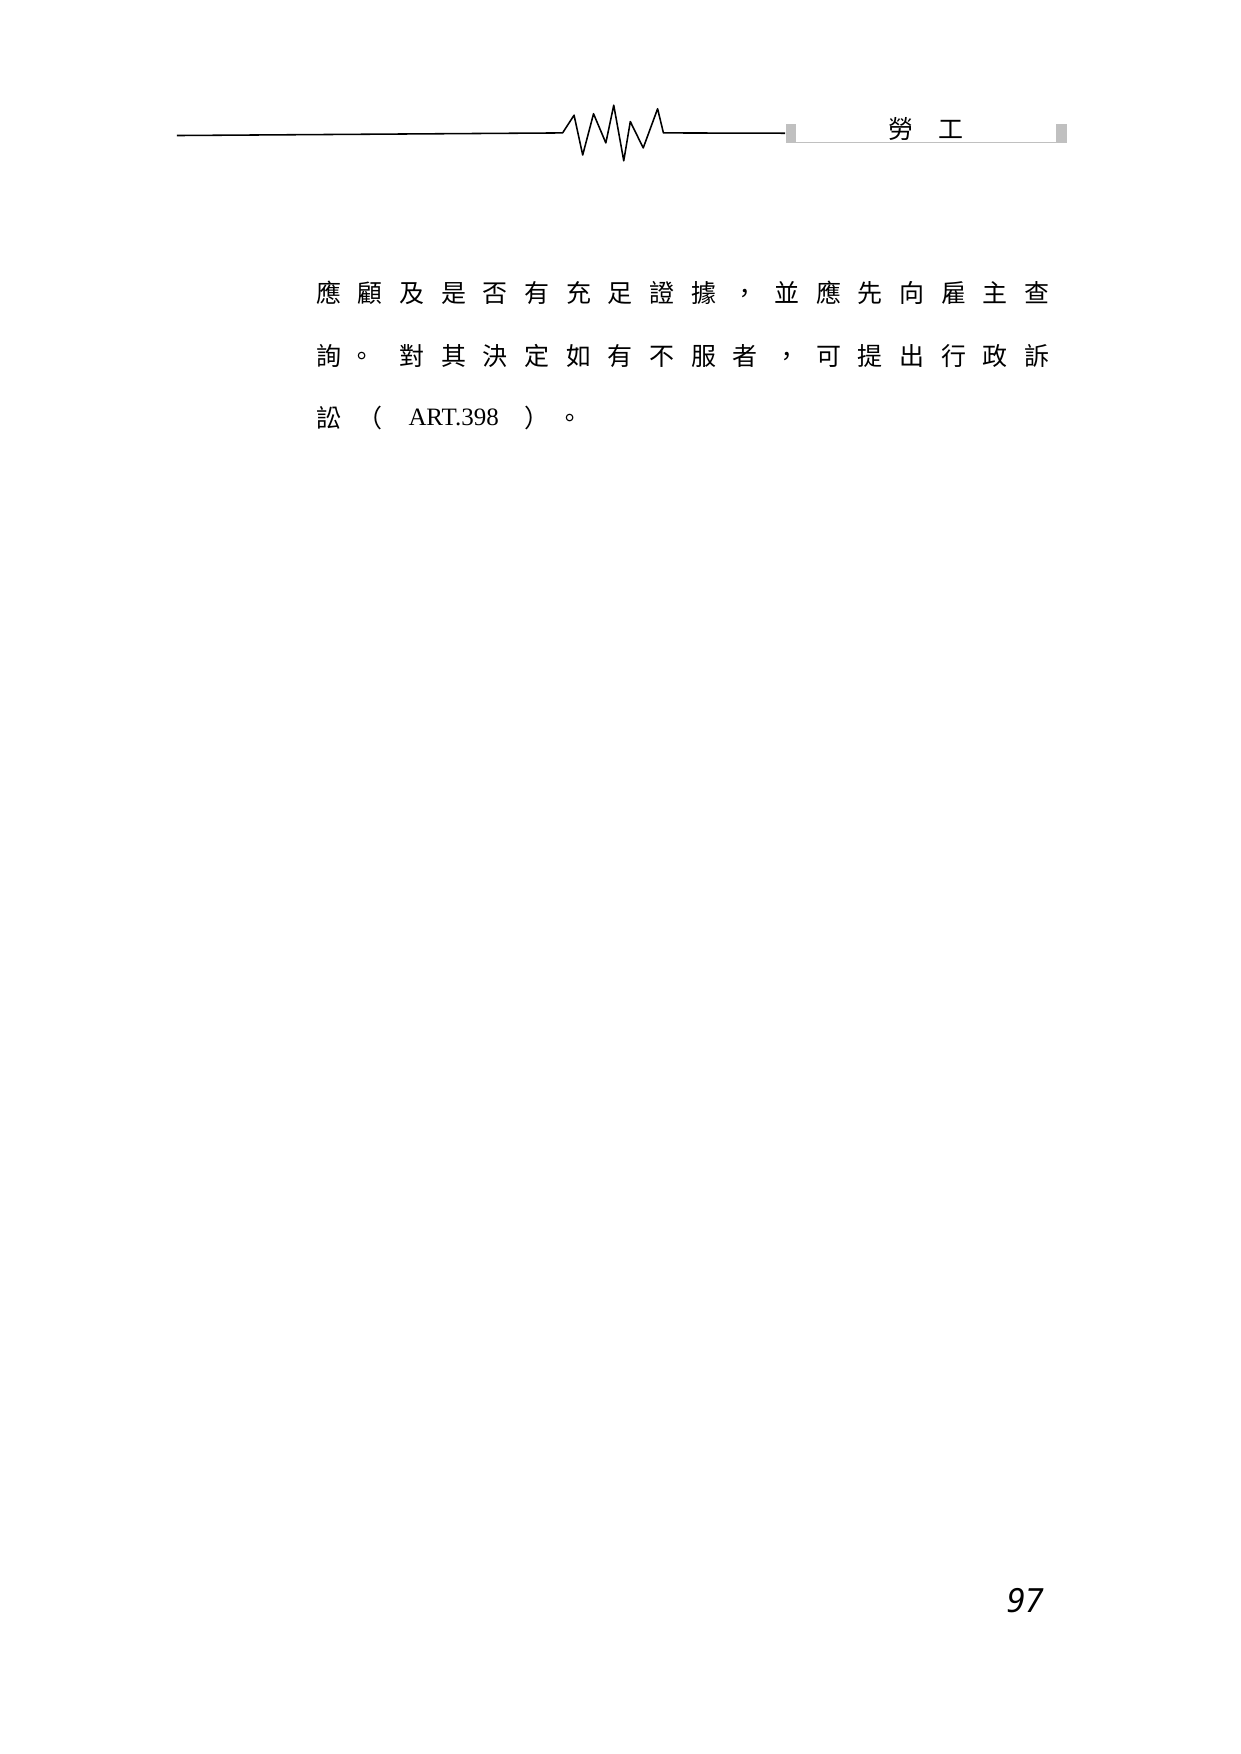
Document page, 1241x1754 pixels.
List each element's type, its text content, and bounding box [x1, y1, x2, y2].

text 應顧及是否有充足證據，並應先向雇主查詢。對其決定如有不服者，可提出行政訴訟（ART.398）。 [281, 250, 1058, 438]
